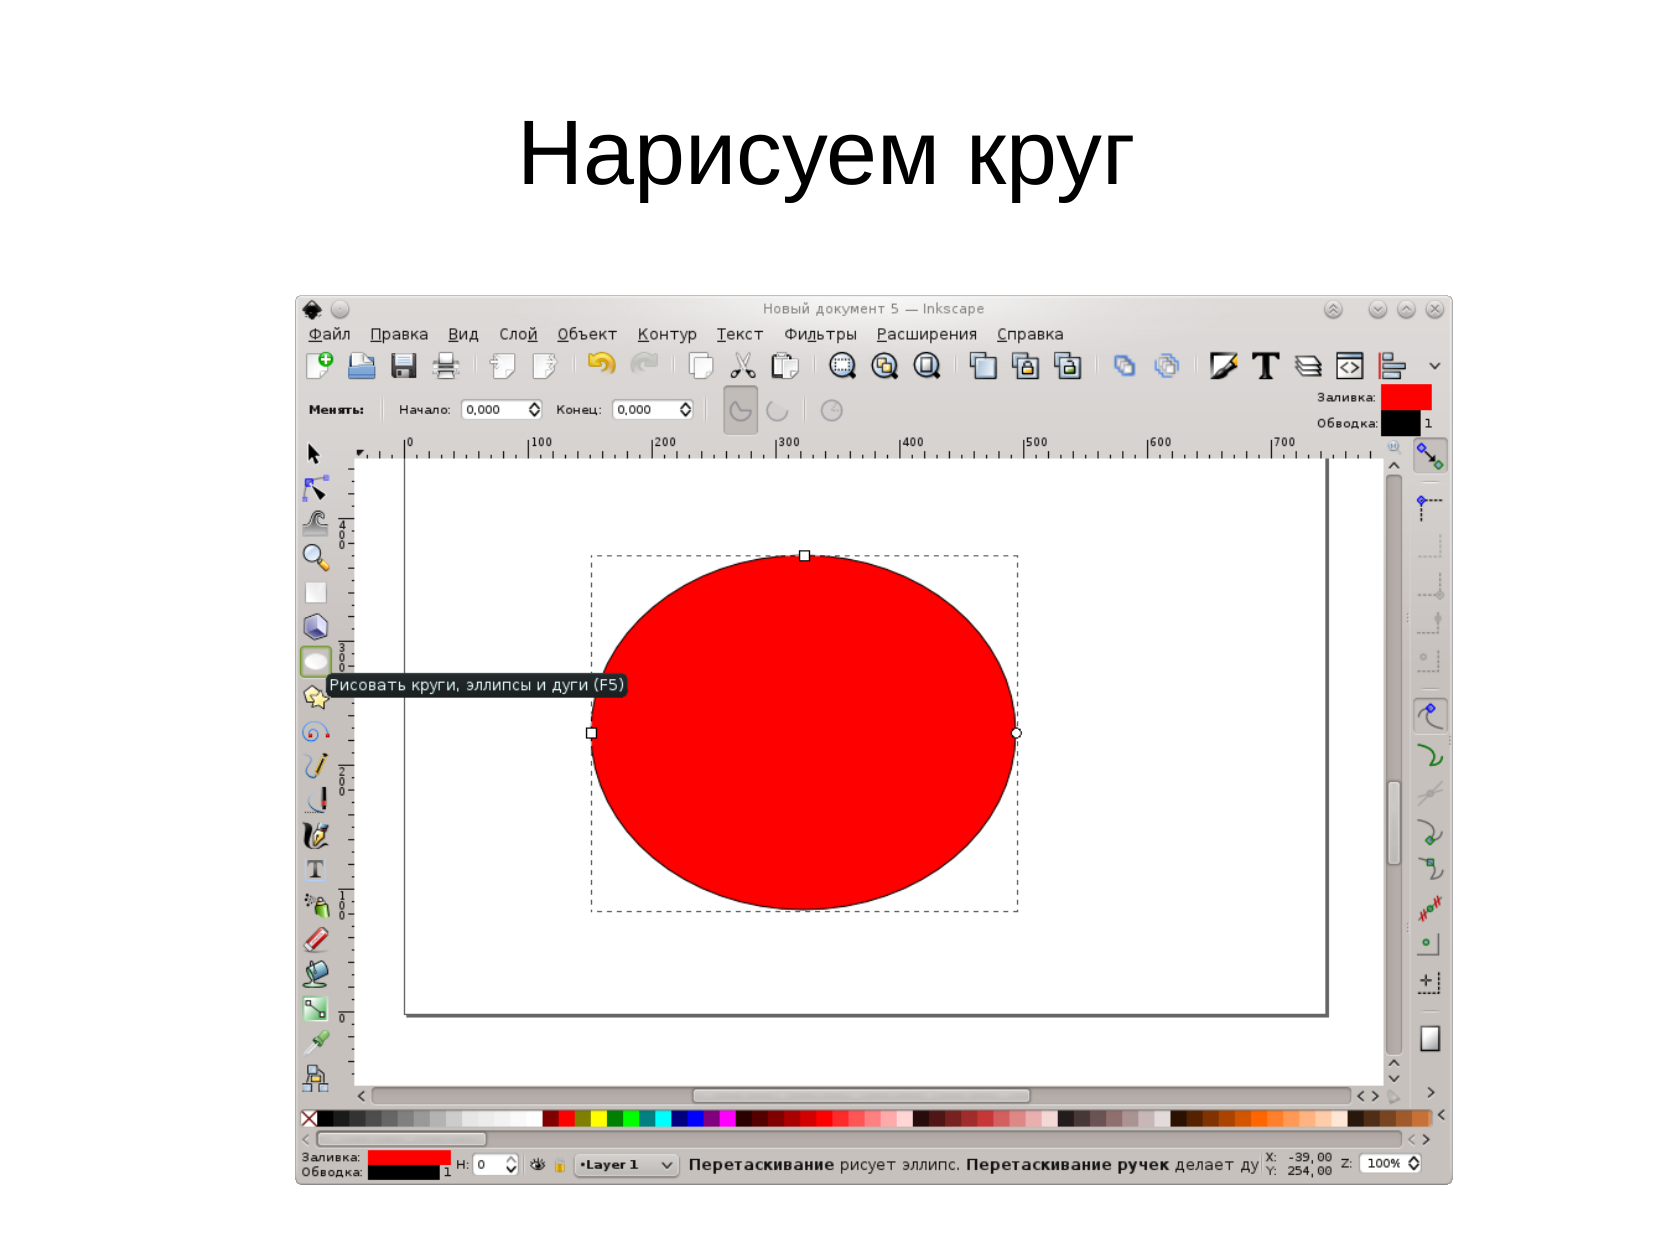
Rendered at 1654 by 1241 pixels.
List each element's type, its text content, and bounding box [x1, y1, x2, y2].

title Нарисуем круг [82, 49, 1571, 257]
picture [295, 295, 1453, 1185]
